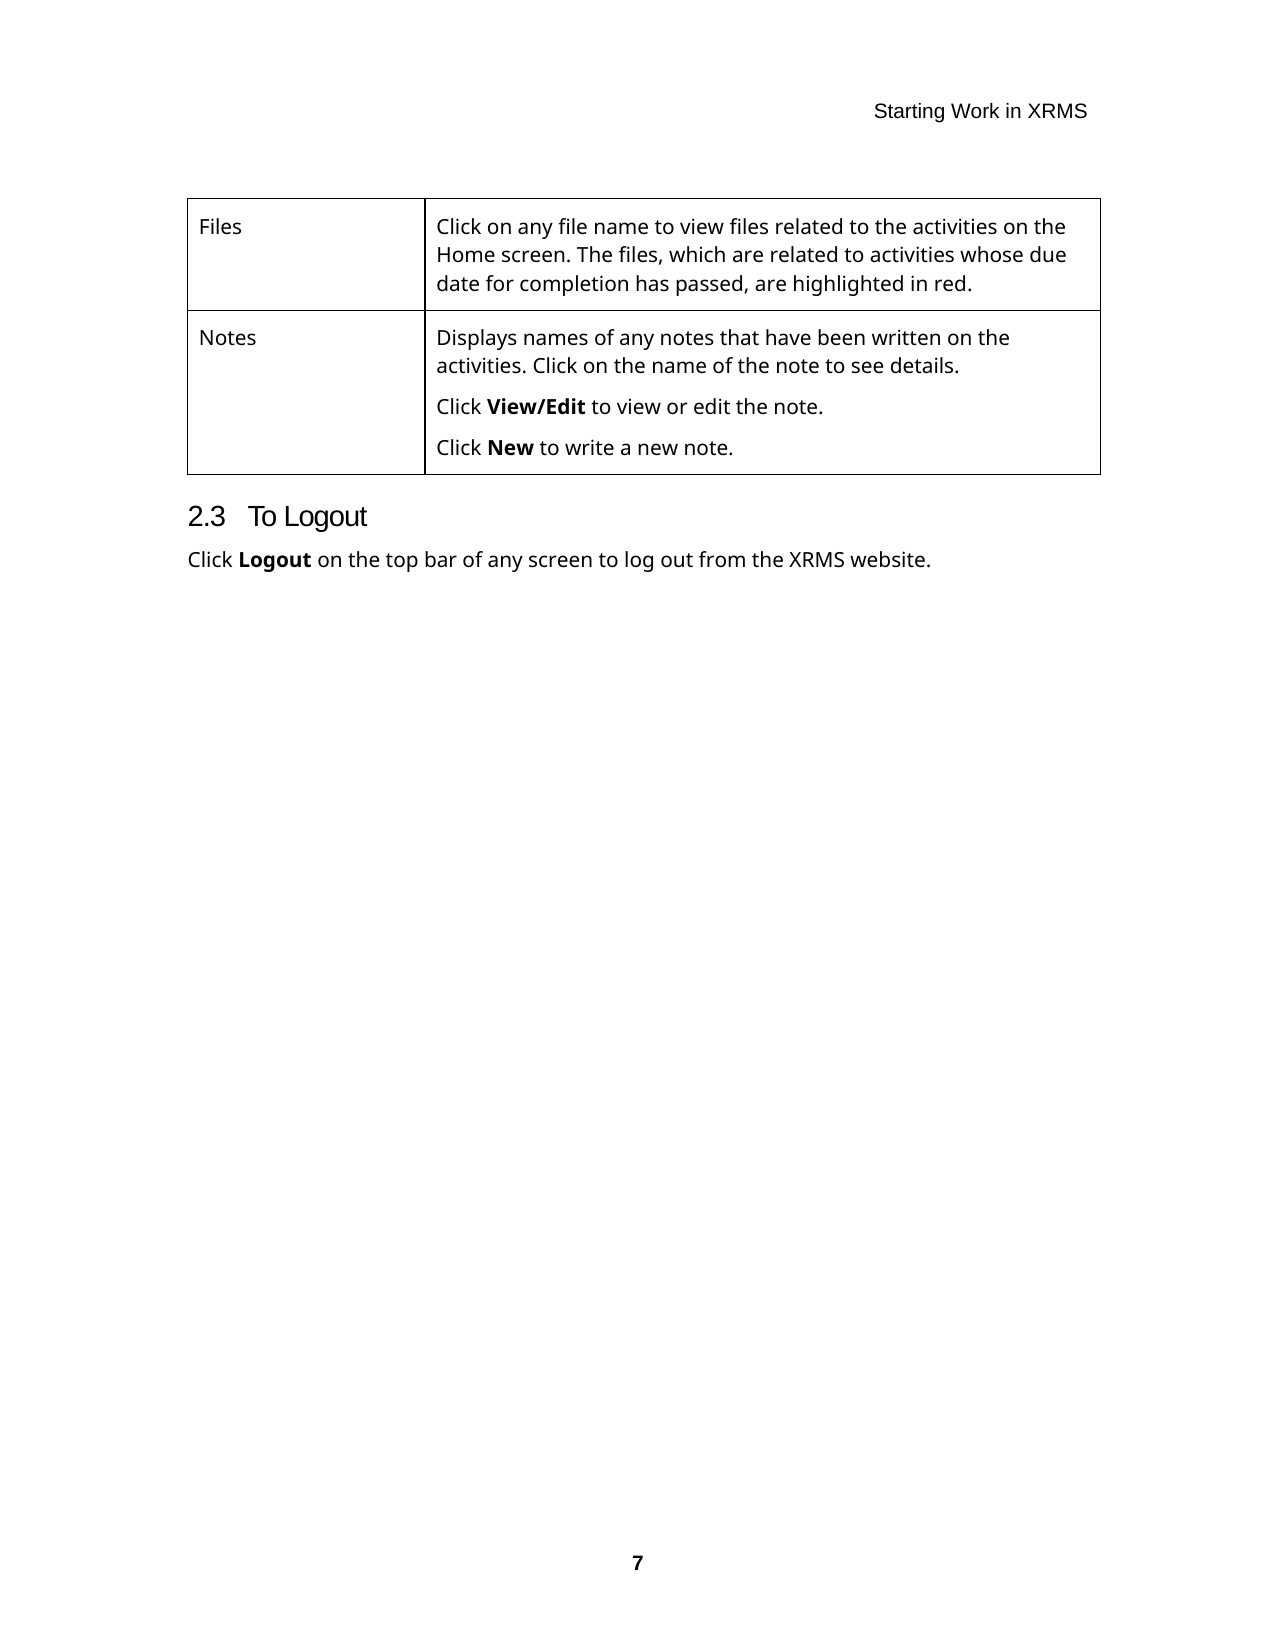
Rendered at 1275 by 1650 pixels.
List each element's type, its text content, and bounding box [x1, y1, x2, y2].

table_cell Displays names of any notes that have been written on the activities. Click on the name of the note to see details. Click View/Edit to view or edit the note. Click New to write a new note. [426, 311, 1100, 474]
table_cell Notes [188, 311, 424, 474]
text Click Logout on the top bar of any screen to log out from the XRMS website. [187, 546, 1087, 574]
subtitle To Logout [187, 500, 1087, 533]
table_header Click on any file name to view files related to the activities on the Home screen. The files, which are related to activities whose due date for completion has passed, are highlighted in red. [426, 199, 1100, 309]
table_header Files [188, 199, 424, 309]
